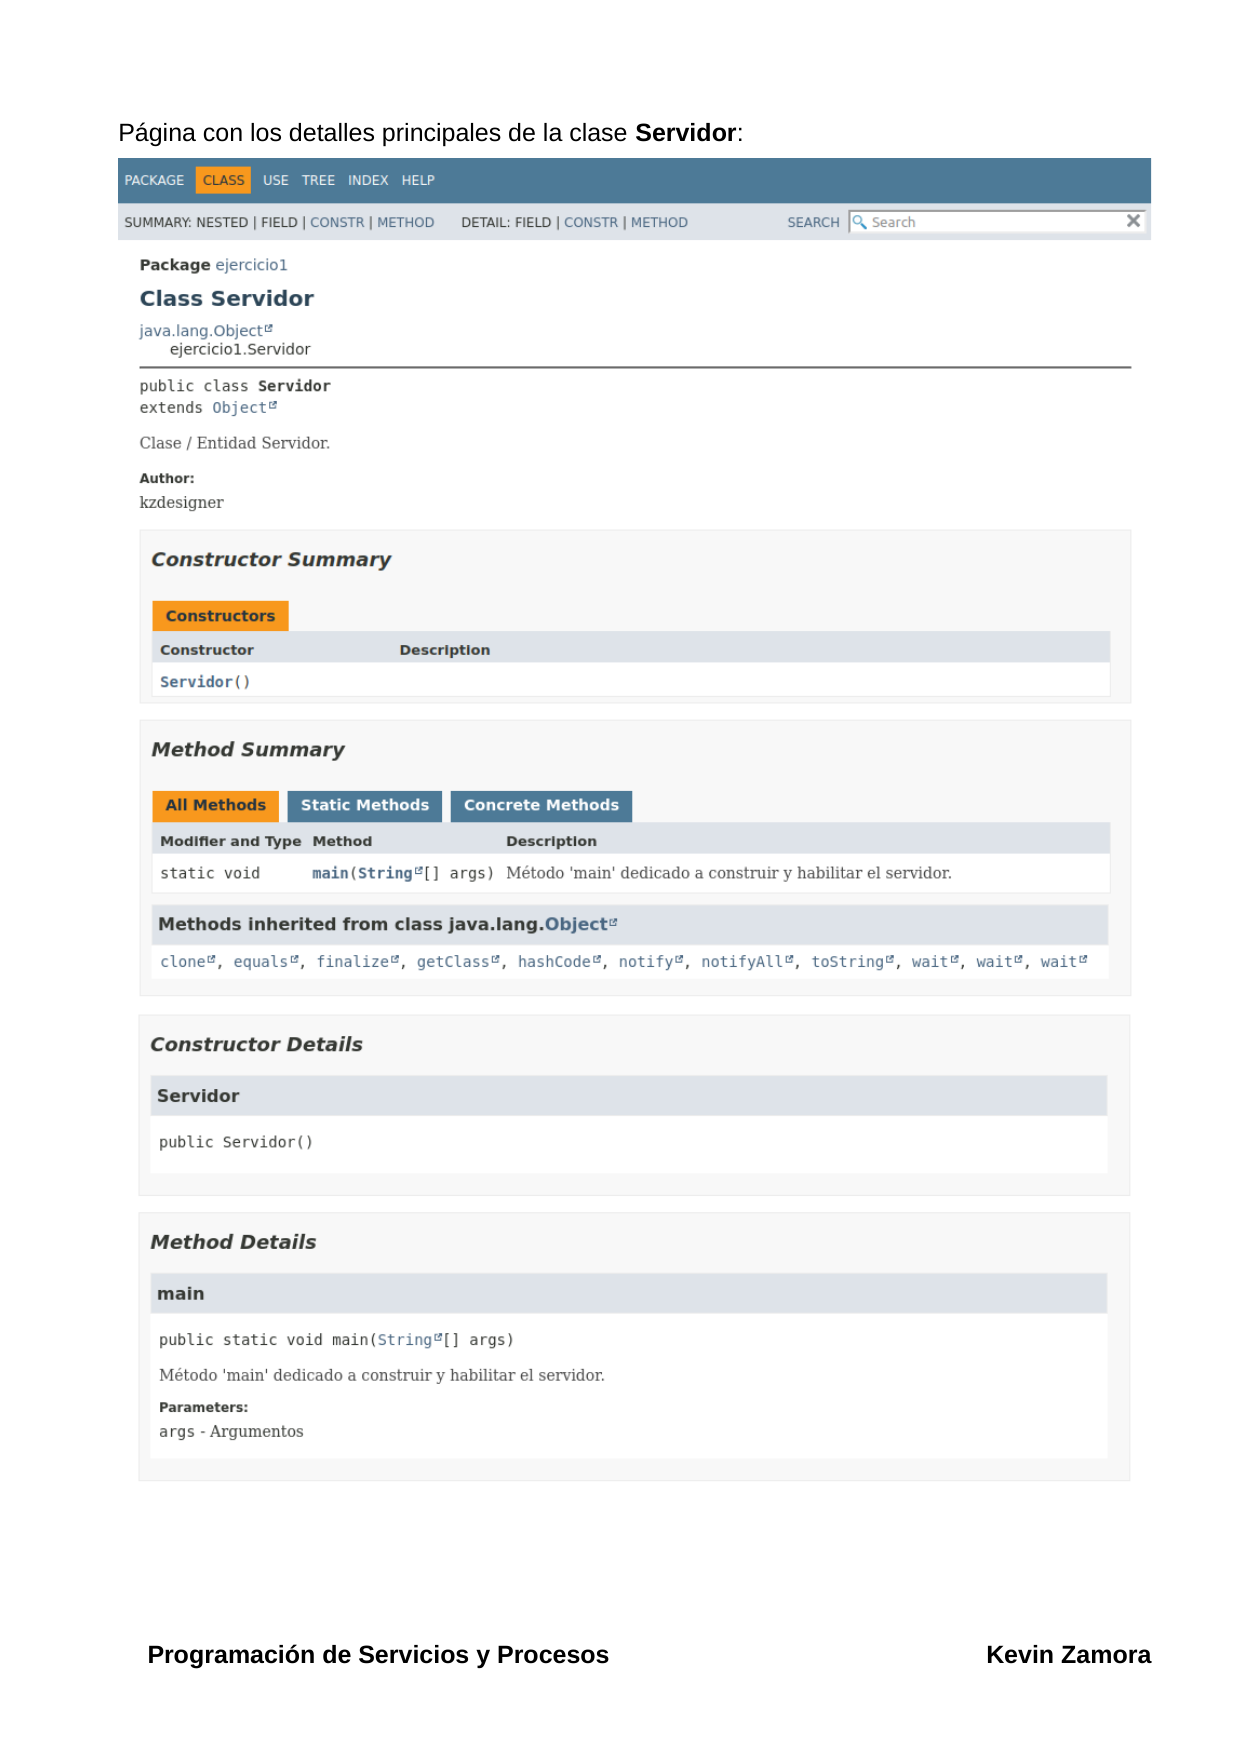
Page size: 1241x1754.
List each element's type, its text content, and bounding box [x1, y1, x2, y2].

picture [118, 158, 1152, 1492]
text Página con los detalles principales de la clase Servidor: [118, 118, 1151, 147]
